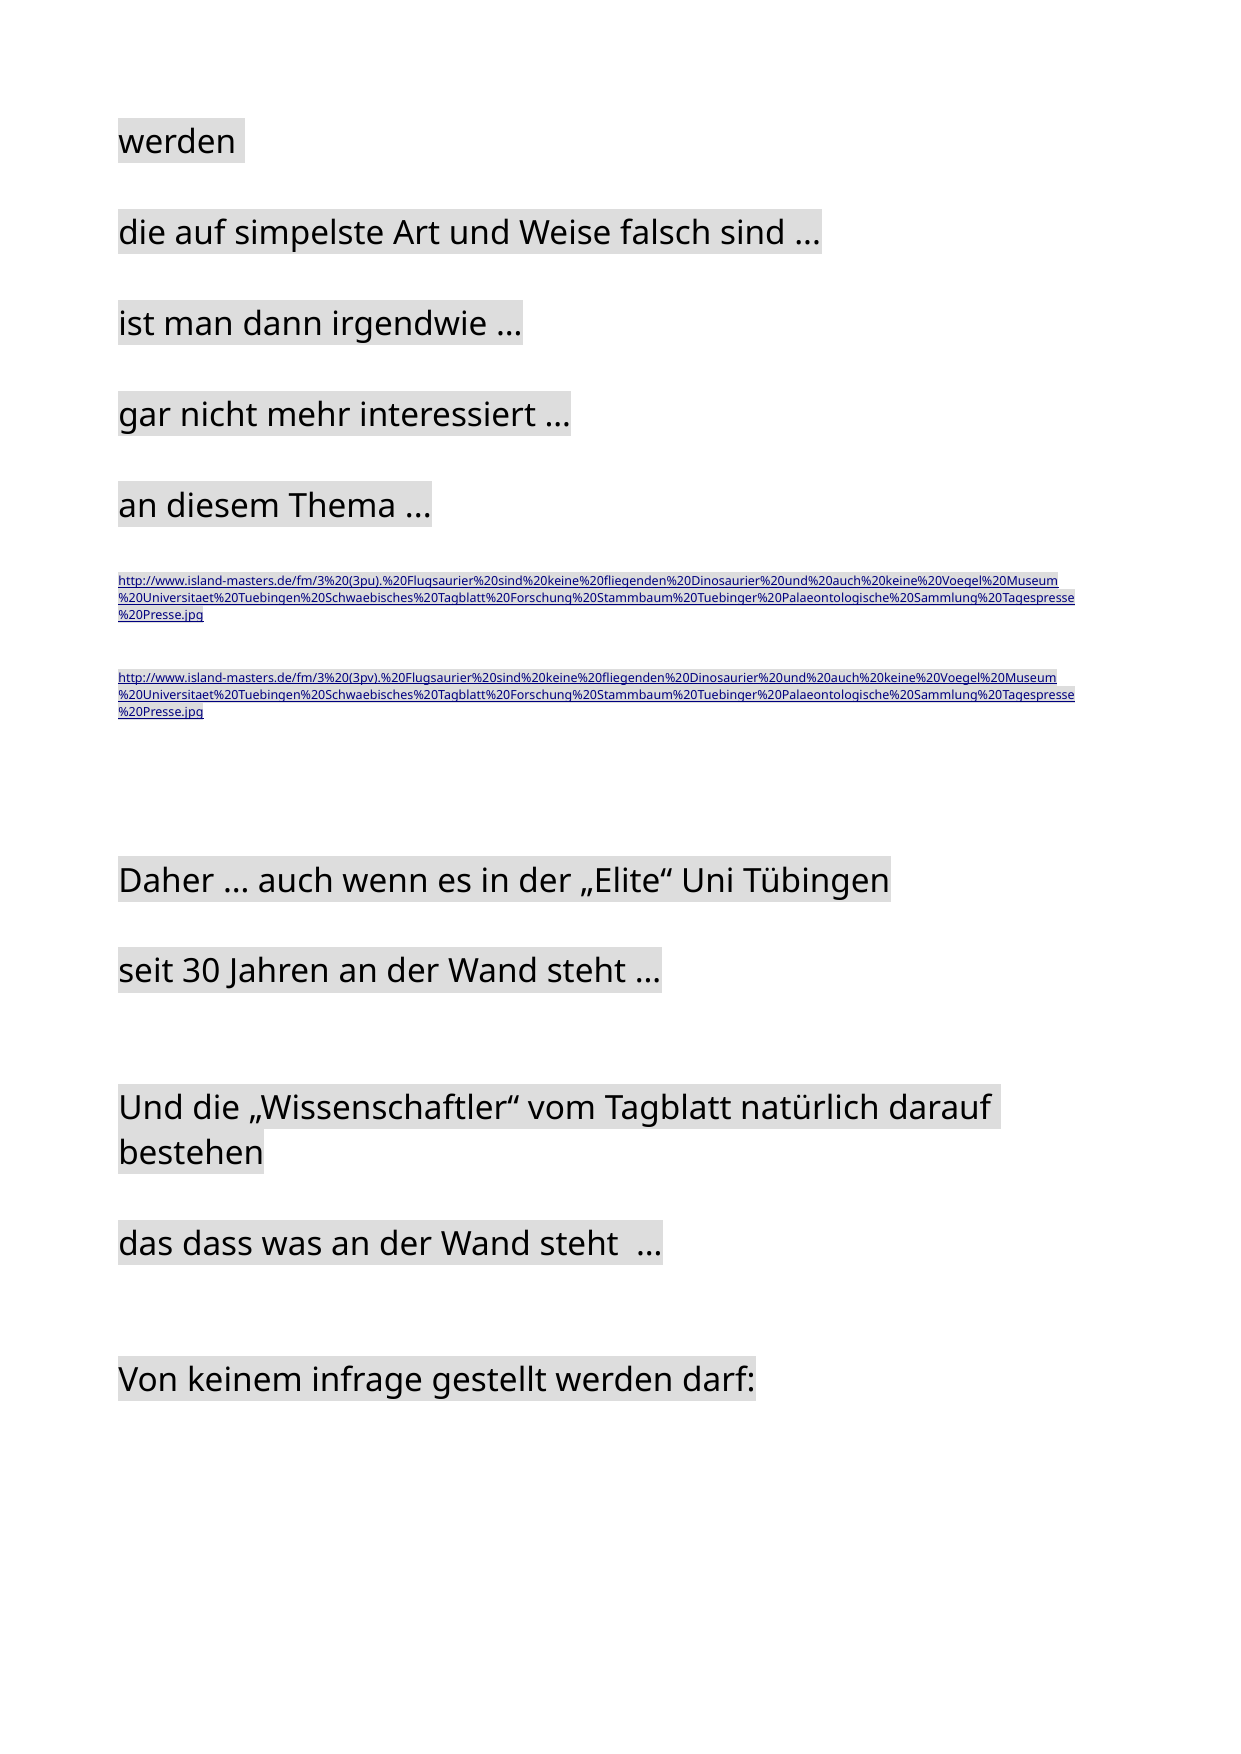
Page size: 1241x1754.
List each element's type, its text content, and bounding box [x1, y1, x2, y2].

text http://www.island-masters.de/fm/3%20(3pv).%20Flugsaurier%20sind%20keine%20fliegenden%20Dinosaurier%20und%20auch%20keine%20Voegel%20Museum%20Universitaet%20Tuebingen%20Schwaebisches%20Tagblatt%20Forschung%20Stammbaum%20Tuebinger%20Palaeontologische%20Sammlung%20Tagespresse%20Presse.jpg [118, 669, 1122, 720]
text Von keinem infrage gestellt werden darf: [118, 1356, 1122, 1401]
text Und die „Wissenschaftler“ vom Tagblatt natürlich darauf bestehen [118, 1083, 1122, 1174]
text gar nicht mehr interessiert … [118, 391, 1122, 436]
text Daher … auch wenn es in der „Elite“ Uni Tübingen [118, 856, 1122, 902]
text http://www.island-masters.de/fm/3%20(3pu).%20Flugsaurier%20sind%20keine%20fliegenden%20Dinosaurier%20und%20auch%20keine%20Voegel%20Museum%20Universitaet%20Tuebingen%20Schwaebisches%20Tagblatt%20Forschung%20Stammbaum%20Tuebinger%20Palaeontologische%20Sammlung%20Tagespresse%20Presse.jpg [118, 572, 1122, 623]
text ist man dann irgendwie … [118, 300, 1122, 345]
text seit 30 Jahren an der Wand steht … [118, 947, 1122, 993]
text das dass was an der Wand steht … [118, 1220, 1122, 1265]
text werden [118, 118, 1122, 163]
text an diesem Thema ... [118, 481, 1122, 527]
text die auf simpelste Art und Weise falsch sind ... [118, 209, 1122, 254]
